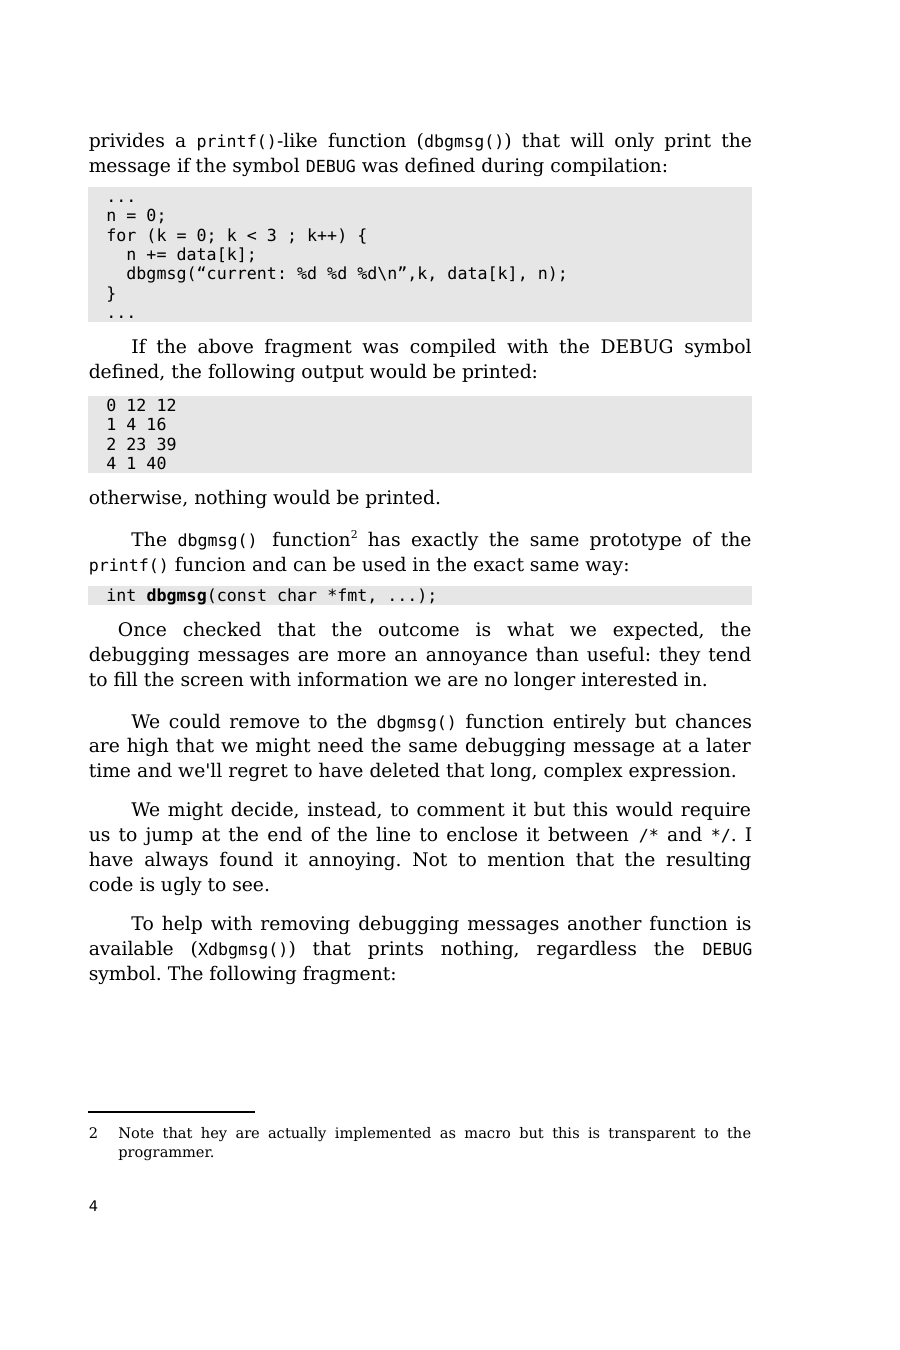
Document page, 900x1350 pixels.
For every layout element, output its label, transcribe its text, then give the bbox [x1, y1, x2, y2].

text privides a printf()-like function (dbgmsg()) that will only print the message if the symbol DEBUG was defined during compilation: [88, 130, 752, 177]
text n = 0; [88, 206, 752, 226]
text If the above fragment was compiled with the DEBUG symbol defined, the following output would be printed: [88, 337, 752, 383]
text ... [88, 303, 752, 322]
text 4 1 40 [88, 454, 752, 473]
text Once checked that the outcome is what we expected, the debugging messages are more an annoyance than useful: they tend to fill the screen with information we are no longer interested in. [88, 619, 752, 691]
text otherwise, nothing would be printed. [88, 487, 752, 509]
text Note that hey are actually implemented as macro but this is transparent to the programmer. [88, 1125, 752, 1161]
text int dbgmsg(const char *fmt, ...); [88, 586, 752, 605]
text dbgmsg(“current: %d %d %d\n”,k, data[k], n); [88, 264, 752, 284]
text 0 12 12 [88, 396, 752, 415]
text We could remove to the dbgmsg() function entirely but chances are high that we might need the same debugging message at a later time and we'll regret to have deleted that long, complex expression. [88, 711, 752, 782]
text for (k = 0; k < 3 ; k++) { [88, 226, 752, 245]
text 2 23 39 [88, 434, 752, 454]
text 1 4 16 [88, 415, 752, 434]
text ... [88, 187, 752, 206]
text } [88, 284, 752, 303]
text n += data[k]; [88, 245, 752, 264]
text The dbgmsg() function has exactly the same prototype of the printf() funcion and can be used in the exact same way: [88, 529, 752, 576]
text We might decide, instead, to comment it but this would require us to jump at the end of the line to enclose it between /* and */. I have always found it annoying. Not to mention that the resulting code is ugly to see. [88, 799, 752, 896]
text To help with removing debugging messages another function is available (Xdbgmsg()) that prints nothing, regardless the DEBUG symbol. The following fragment: [88, 913, 752, 985]
